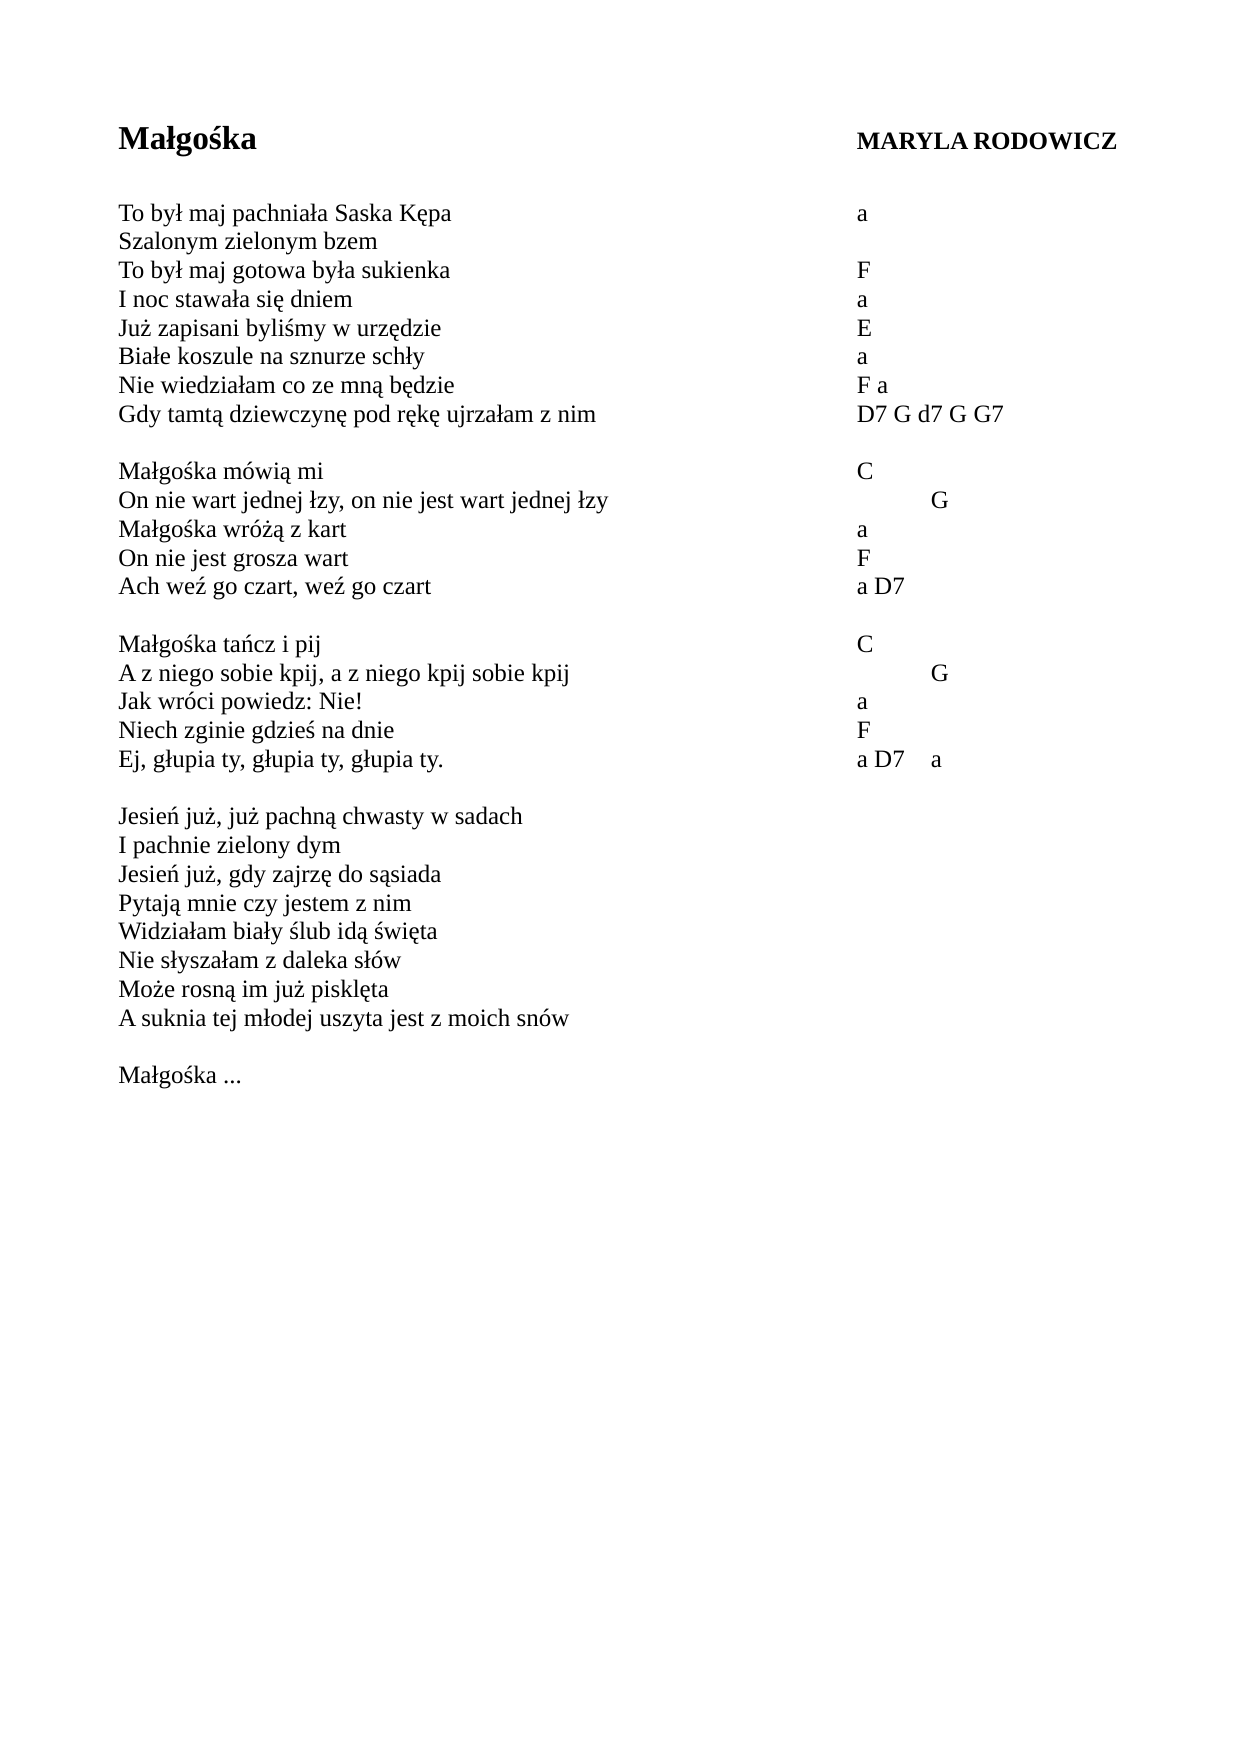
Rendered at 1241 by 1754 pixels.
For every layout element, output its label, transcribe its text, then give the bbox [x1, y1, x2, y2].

text Ach weź go czart, weź go czart a D7 [118, 571, 1122, 600]
text A suknia tej młodej uszyta jest z moich snów [118, 1003, 1122, 1031]
text Małgośka tańcz i pij C [118, 629, 1122, 658]
text A z niego sobie kpij, a z niego kpij sobie kpij G [118, 658, 1122, 686]
text On nie wart jednej łzy, on nie jest wart jednej łzy G [118, 485, 1122, 514]
text Nie słyszałam z daleka słów [118, 945, 1122, 974]
text Jesień już, już pachną chwasty w sadach [118, 801, 1122, 830]
text Jak wróci powiedz: Nie! a [118, 686, 1122, 715]
text Już zapisani byliśmy w urzędzie E [118, 313, 1122, 341]
text Może rosną im już pisklęta [118, 974, 1122, 1003]
text Małgośka wróżą z kart a [118, 514, 1122, 543]
text I noc stawała się dniem a [118, 284, 1122, 313]
text On nie jest grosza wart F [118, 543, 1122, 571]
text Gdy tamtą dziewczynę pod rękę ujrzałam z nim D7 G d7 G G7 [118, 399, 1122, 428]
text Niech zginie gdzieś na dnie F [118, 715, 1122, 744]
text I pachnie zielony dym [118, 830, 1122, 859]
text Małgośka ... [118, 1060, 1122, 1089]
text Białe koszule na sznurze schły a [118, 341, 1122, 370]
text Pytają mnie czy jestem z nim [118, 888, 1122, 916]
text Szalonym zielonym bzem [118, 226, 1122, 255]
text Widziałam biały ślub idą święta [118, 916, 1122, 945]
text Jesień już, gdy zajrzę do sąsiada [118, 859, 1122, 888]
text Nie wiedziałam co ze mną będzie F a [118, 370, 1122, 399]
text Małgośka mówią mi C [118, 456, 1122, 485]
subtitle Małgośka MARYLA RODOWICZ [118, 118, 1122, 156]
text To był maj pachniała Saska Kępa a [118, 198, 1122, 226]
text To był maj gotowa była sukienka F [118, 255, 1122, 284]
text Ej, głupia ty, głupia ty, głupia ty. a D7 a [118, 744, 1122, 773]
